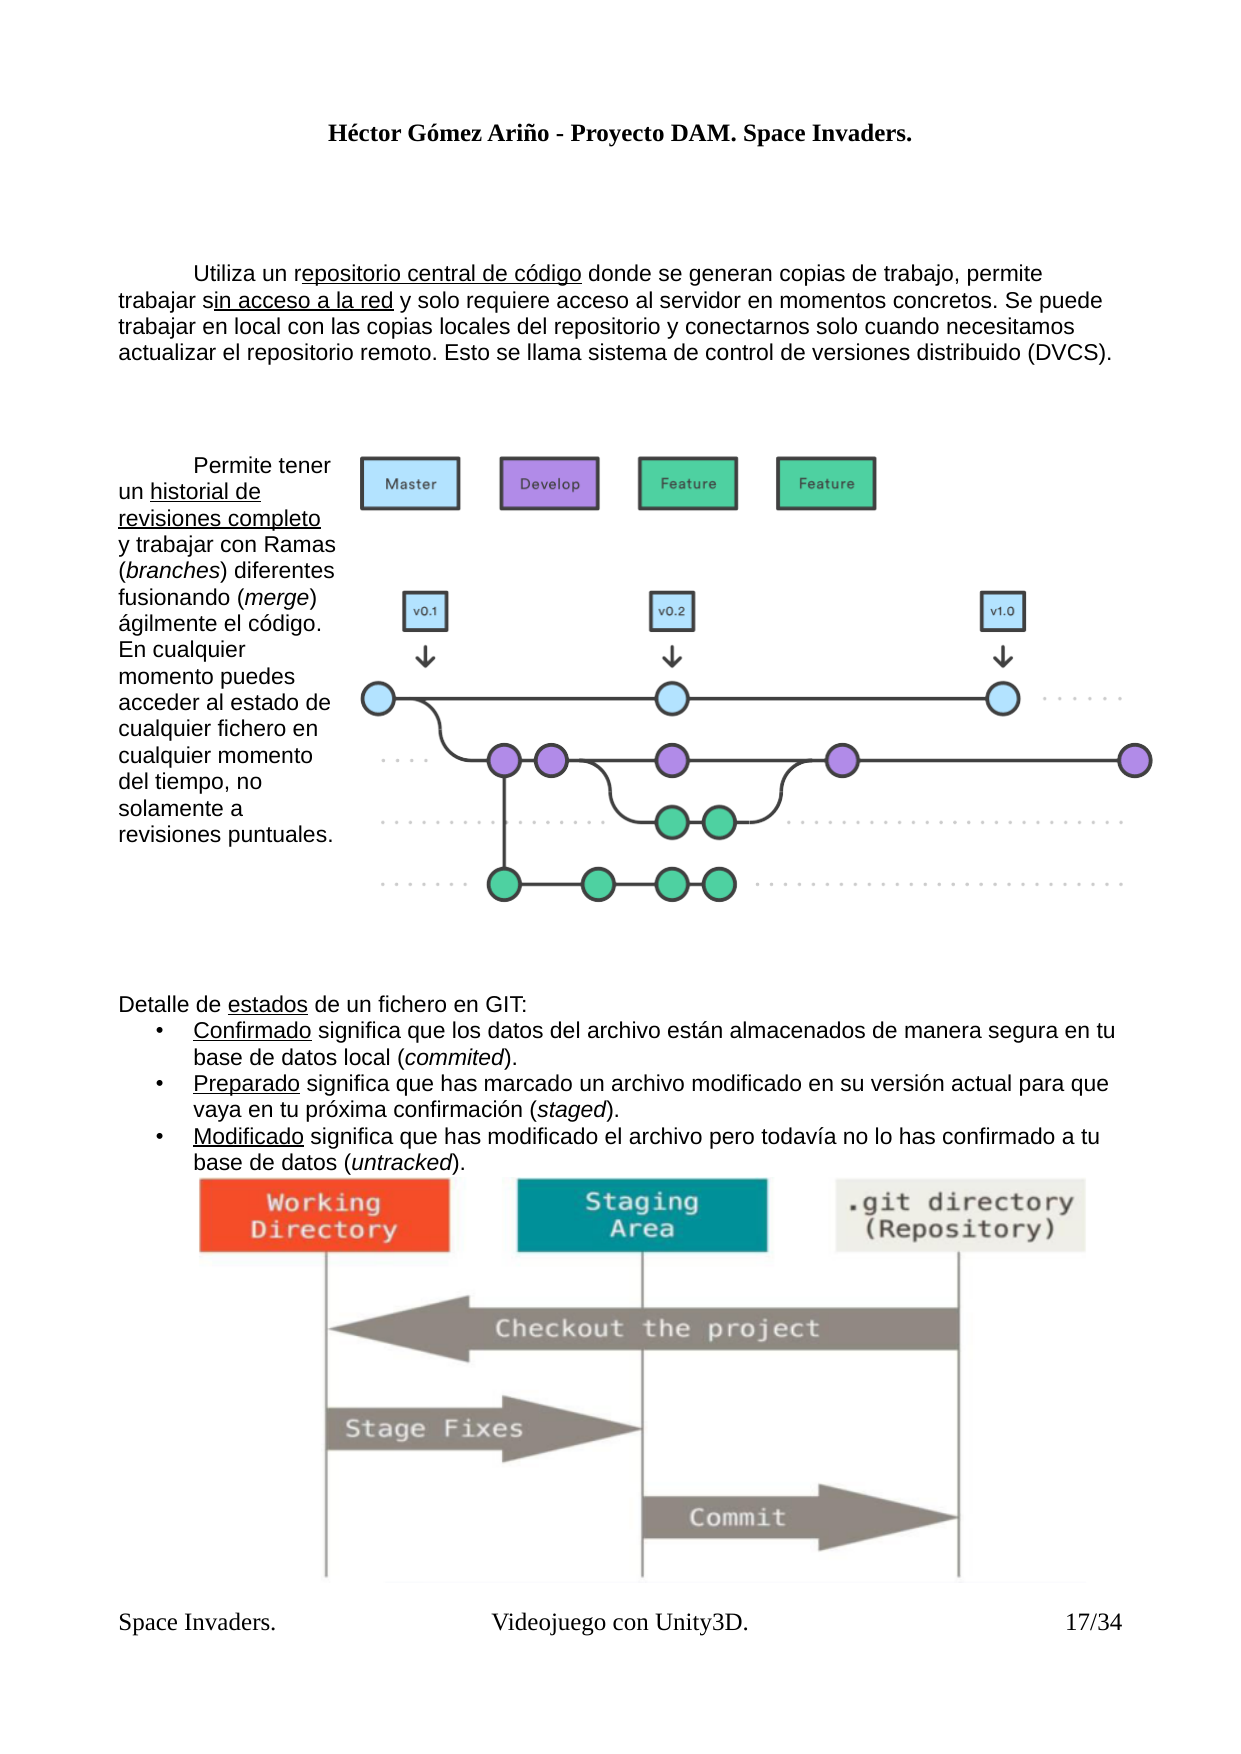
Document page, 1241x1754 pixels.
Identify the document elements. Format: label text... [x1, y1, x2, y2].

picture [198, 1177, 1087, 1583]
text Detalle de estados de un fichero en GIT: [118, 991, 1122, 1017]
text Utiliza un repositorio central de código donde se generan copias de trabajo, permite trabajar sin acceso a la red y solo requiere acceso al servidor en momentos concretos. Se puede trabajar en local con las copias locales del repositorio y conectarnos solo cuando necesitamos actualizar el repositorio remoto. Esto se llama sistema de control de versiones distribuido (DVCS). [118, 260, 1122, 366]
list Preparado significa que has marcado un archivo modificado en su versión actual para que vaya en tu próxima confirmación (staged). [156, 1070, 1122, 1123]
picture [354, 448, 1159, 907]
text Permite tener un historial de revisiones completo y trabajar con Ramas (branches) diferentes fusionando (merge) ágilmente el código. En cualquier momento puedes acceder al estado de cualquier fichero en cualquier momento del tiempo, no solamente a revisiones puntuales. [118, 452, 354, 847]
list Confirmado significa que los datos del archivo están almacenados de manera segura en tu base de datos local (commited). [156, 1017, 1122, 1070]
list Modificado significa que has modificado el archivo pero todavía no lo has confirmado a tu base de datos (untracked). [156, 1123, 1122, 1175]
